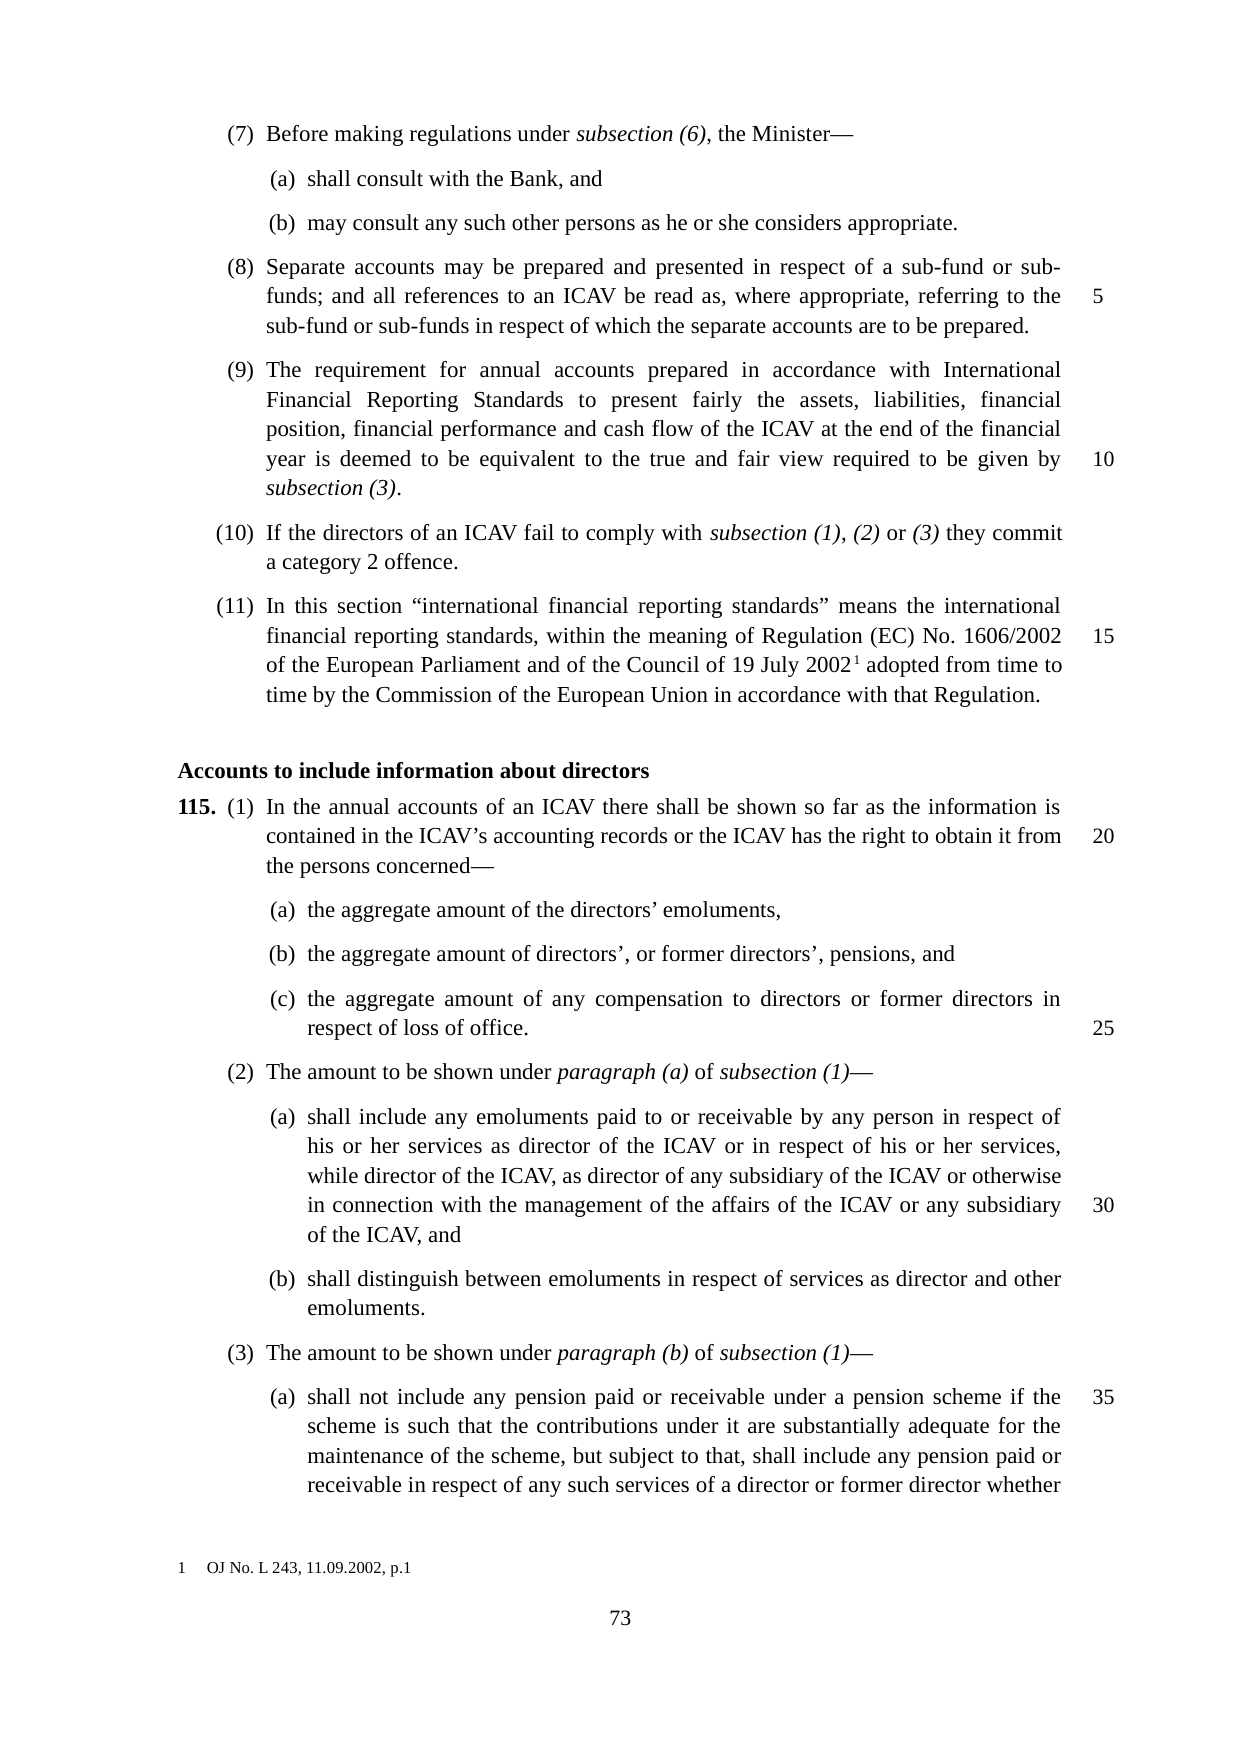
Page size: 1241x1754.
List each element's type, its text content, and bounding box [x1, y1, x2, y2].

text (a) the aggregate amount of the directors’ emoluments, [177, 894, 1063, 923]
text OJ No. L 243, 11.09.2002, p.1 [177, 1558, 1063, 1577]
text (9) The requirement for annual accounts prepared in accordance with International Financial Reporting Standards to present fairly the assets, liabilities, financial position, financial performance and cash flow of the ICAV at the end of the financial year is deemed to be equivalent to the true and fair view required to be given by subsection (3). [177, 354, 1063, 502]
text (7) Before making regulations under subsection (6), the Minister⁠— [177, 118, 1063, 148]
text (a) shall include any emoluments paid to or receivable by any person in respect of his or her services as director of the ICAV or in respect of his or her services, while director of the ICAV, as director of any subsidiary of the ICAV or otherwise in connection with the management of the affairs of the ICAV or any subsidiary of the ICAV, and [177, 1101, 1063, 1248]
text (c) the aggregate amount of any compensation to directors or former directors in respect of loss of office. [177, 982, 1063, 1041]
text (8) Separate accounts may be prepared and presented in respect of a sub-fund or sub-funds; and all references to an ICAV be read as, where appropriate, referring to the sub-fund or sub-funds in respect of which the separate accounts are to be prepared. [177, 251, 1063, 339]
text 115. (1) In the annual accounts of an ICAV there shall be shown so far as the information is contained in the ICAV’s accounting records or the ICAV has the right to obtain it from the persons concerned⁠— [177, 791, 1063, 879]
text (2) The amount to be shown under paragraph (a) of subsection (1)⁠— [177, 1056, 1063, 1086]
text Accounts to include information about directors [177, 755, 1063, 785]
text (a) shall consult with the Bank, and [177, 162, 1063, 192]
text (b) the aggregate amount of directors’, or former directors’, pensions, and [177, 938, 1063, 968]
text (11) In this section “international financial reporting standards” means the international financial reporting standards, within the meaning of Regulation (EC) No. 1606/2002 of the European Parliament and of the Council of 19 July 2002 adopted from time to time by the Commission of the European Union in accordance with that Regulation. [177, 590, 1063, 708]
text (10) If the directors of an ICAV fail to comply with subsection (1), (2) or (3) they commit a category 2 offence. [177, 516, 1063, 575]
text (b) may consult any such other persons as he or she considers appropriate. [177, 207, 1063, 236]
text (b) shall distinguish between emoluments in respect of services as director and other emoluments. [177, 1263, 1063, 1322]
text (3) The amount to be shown under paragraph (b) of subsection (1)⁠— [177, 1336, 1063, 1366]
text (a) shall not include any pension paid or receivable under a pension scheme if the scheme is such that the contributions under it are substantially adequate for the maintenance of the scheme, but subject to that, shall include any pension paid or receivable in respect of any such services of a director or former director whether [177, 1381, 1063, 1499]
